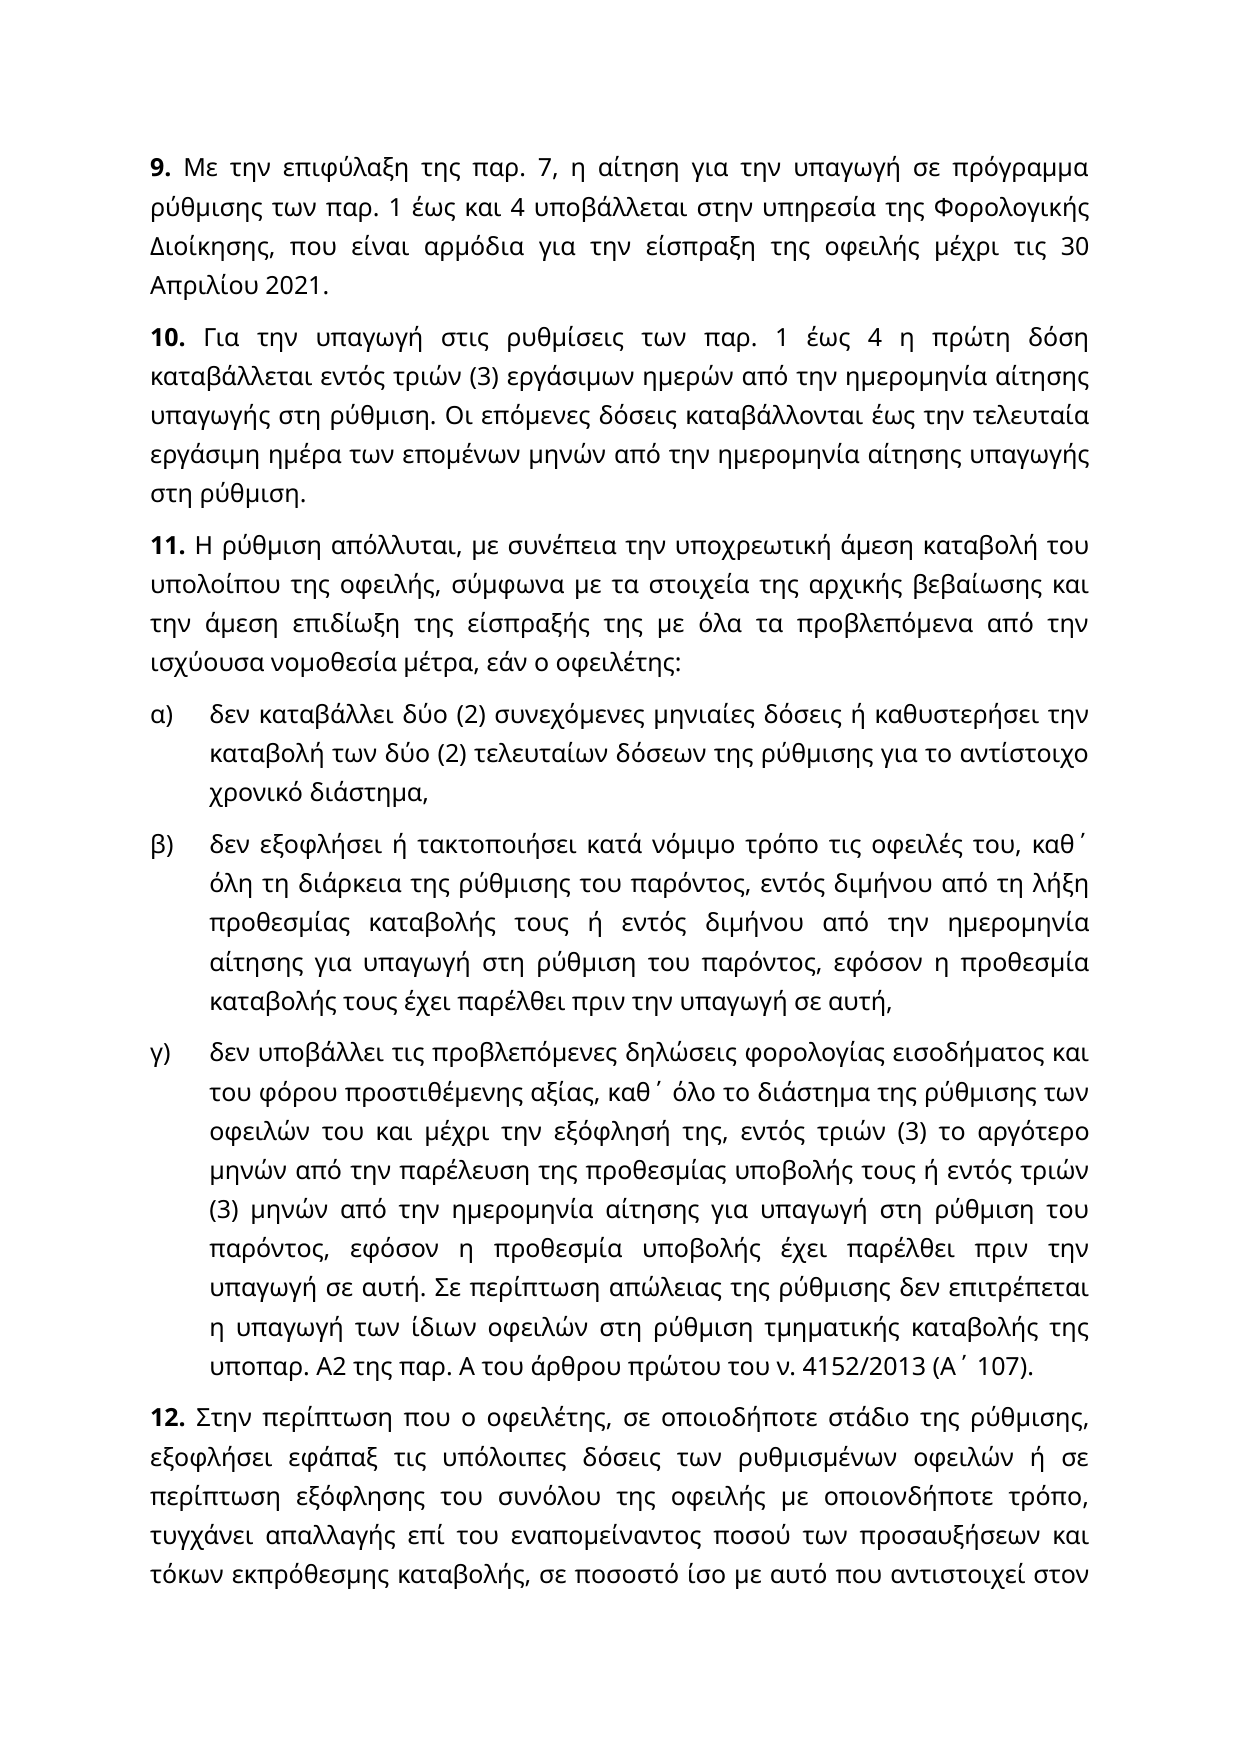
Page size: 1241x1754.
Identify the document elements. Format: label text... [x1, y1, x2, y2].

text 11. Η ρύθμιση απόλλυται, με συνέπεια την υποχρεωτική άμεση καταβολή του υπολοίπου της οφειλής, σύμφωνα με τα στοιχεία της αρχικής βεβαίωσης και την άμεση επιδίωξη της είσπραξής της με όλα τα προβλεπόμενα από την ισχύουσα νομοθεσία μέτρα, εάν ο οφειλέτης: [150, 527, 1090, 679]
list α) δεν καταβάλλει δύο (2) συνεχόμενες μηνιαίες δόσεις ή καθυστερήσει την καταβολή των δύο (2) τελευταίων δόσεων της ρύθμισης για το αντίστοιχο χρονικό διάστημα, [150, 697, 1090, 809]
list β) δεν εξοφλήσει ή τακτοποιήσει κατά νόμιμο τρόπο τις οφειλές του, καθ΄ όλη τη διάρκεια της ρύθμισης του παρόντος, εντός διμήνου από τη λήξη προθεσμίας καταβολής τους ή εντός διμήνου από την ημερομηνία αίτησης για υπαγωγή στη ρύθμιση του παρόντος, εφόσον η προθεσμία καταβολής τους έχει παρέλθει πριν την υπαγωγή σε αυτή, [150, 827, 1090, 1017]
list γ) δεν υποβάλλει τις προβλεπόμενες δηλώσεις φορολογίας εισοδήματος και του φόρου προστιθέμενης αξίας, καθ΄ όλο το διάστημα της ρύθμισης των οφειλών του και μέχρι την εξόφλησή της, εντός τριών (3) το αργότερο μηνών από την παρέλευση της προθεσμίας υποβολής τους ή εντός τριών (3) μηνών από την ημερομηνία αίτησης για υπαγωγή στη ρύθμιση του παρόντος, εφόσον η προθεσμία υποβολής έχει παρέλθει πριν την υπαγωγή σε αυτή. Σε περίπτωση απώλειας της ρύθμισης δεν επιτρέπεται η υπαγωγή των ίδιων οφειλών στη ρύθμιση τμηματικής καταβολής της υποπαρ. Α2 της παρ. Α του άρθρου πρώτου του ν. 4152/2013 (Α΄ 107). [150, 1035, 1090, 1382]
text 12. Στην περίπτωση που ο οφειλέτης, σε οποιοδήποτε στάδιο της ρύθμισης, εξοφλήσει εφάπαξ τις υπόλοιπες δόσεις των ρυθμισμένων οφειλών ή σε περίπτωση εξόφλησης του συνόλου της οφειλής με οποιονδήποτε τρόπο, τυγχάνει απαλλαγής επί του εναπομείναντος ποσού των προσαυξήσεων και τόκων εκπρόθεσμης καταβολής, σε ποσοστό ίσο με αυτό που αντιστοιχεί στον [150, 1400, 1090, 1591]
text 9. Με την επιφύλαξη της παρ. 7, η αίτηση για την υπαγωγή σε πρόγραμμα ρύθμισης των παρ. 1 έως και 4 υποβάλλεται στην υπηρεσία της Φορολογικής Διοίκησης, που είναι αρμόδια για την είσπραξη της οφειλής μέχρι τις 30 Απριλίου 2021. [150, 150, 1090, 302]
text 10. Για την υπαγωγή στις ρυθμίσεις των παρ. 1 έως 4 η πρώτη δόση καταβάλλεται εντός τριών (3) εργάσιμων ημερών από την ημερομηνία αίτησης υπαγωγής στη ρύθμιση. Οι επόμενες δόσεις καταβάλλονται έως την τελευταία εργάσιμη ημέρα των επομένων μηνών από την ημερομηνία αίτησης υπαγωγής στη ρύθμιση. [150, 319, 1090, 510]
